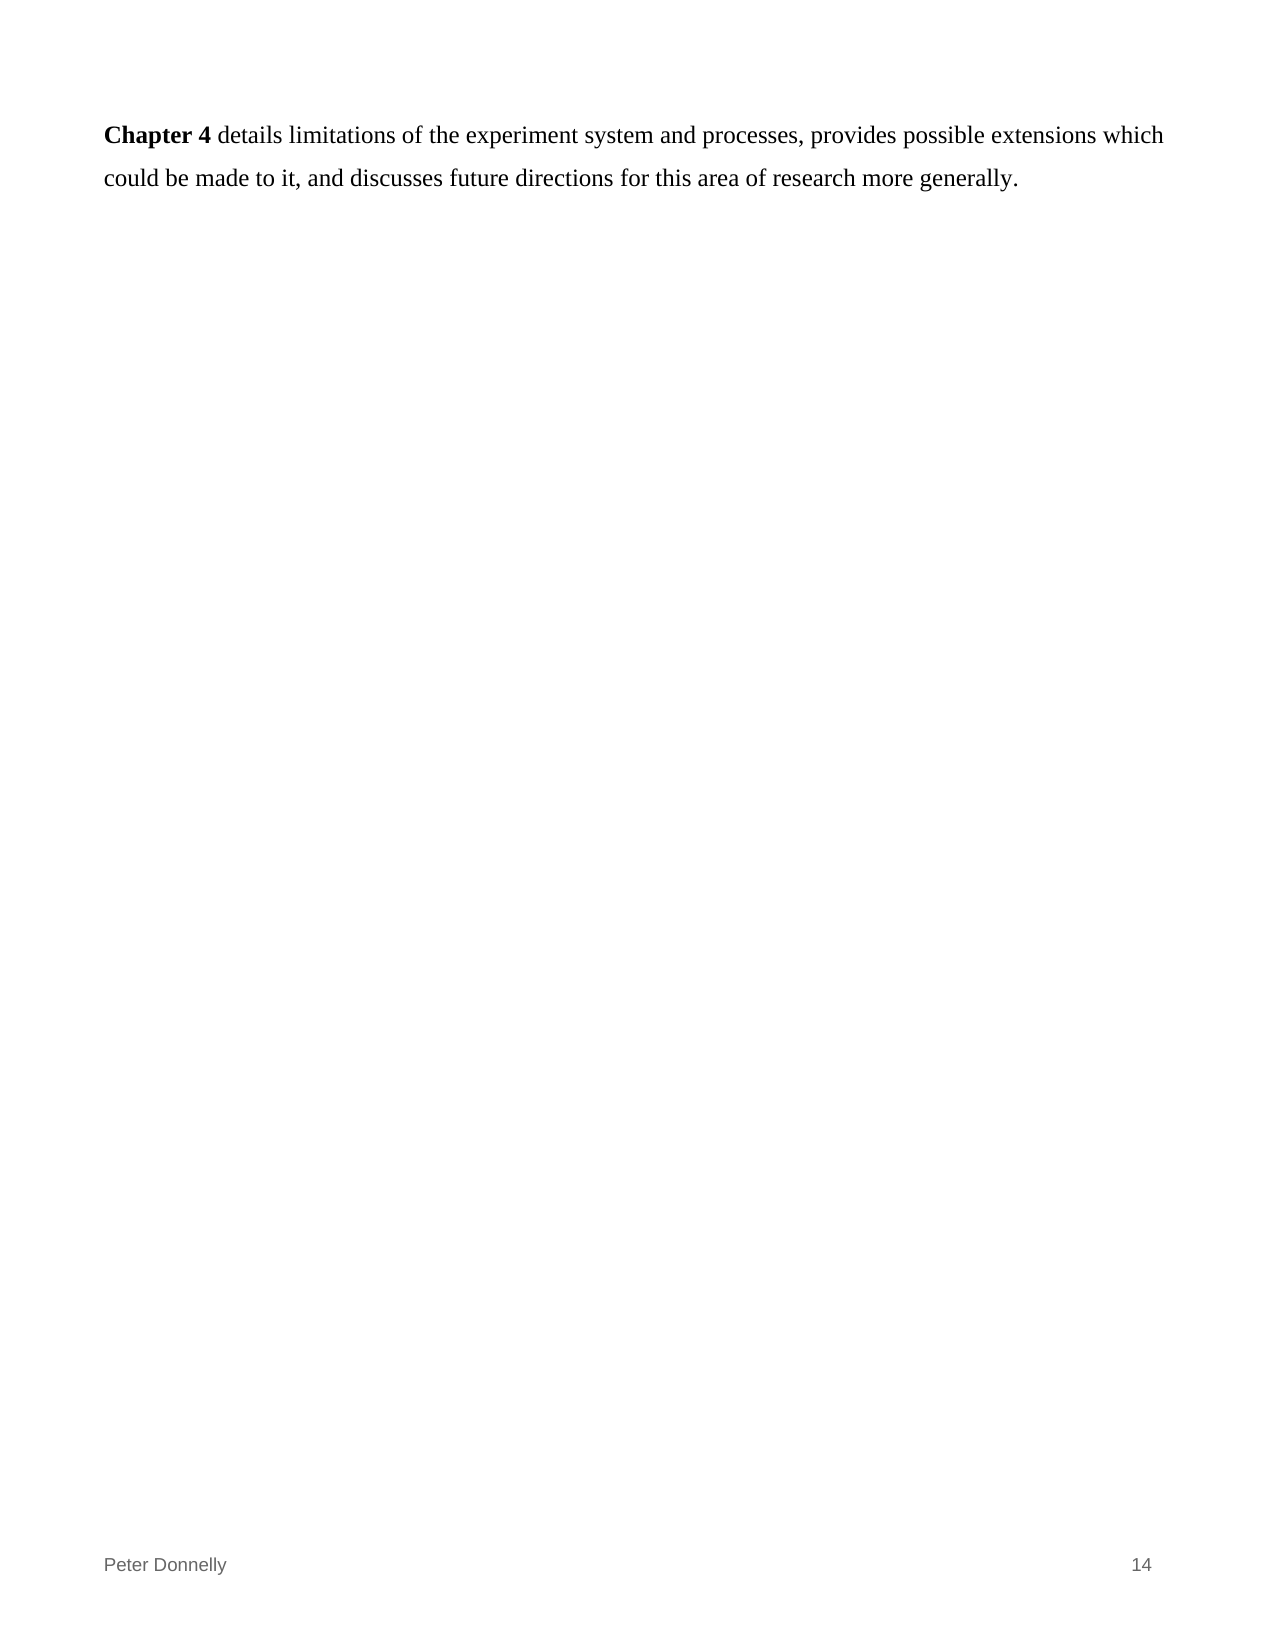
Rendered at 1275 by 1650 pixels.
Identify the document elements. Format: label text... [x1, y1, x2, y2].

text Chapter 4 details limitations of the experiment system and processes, provides possible extensions which could be made to it, and discusses future directions for this area of research more generally. [103, 120, 1181, 192]
